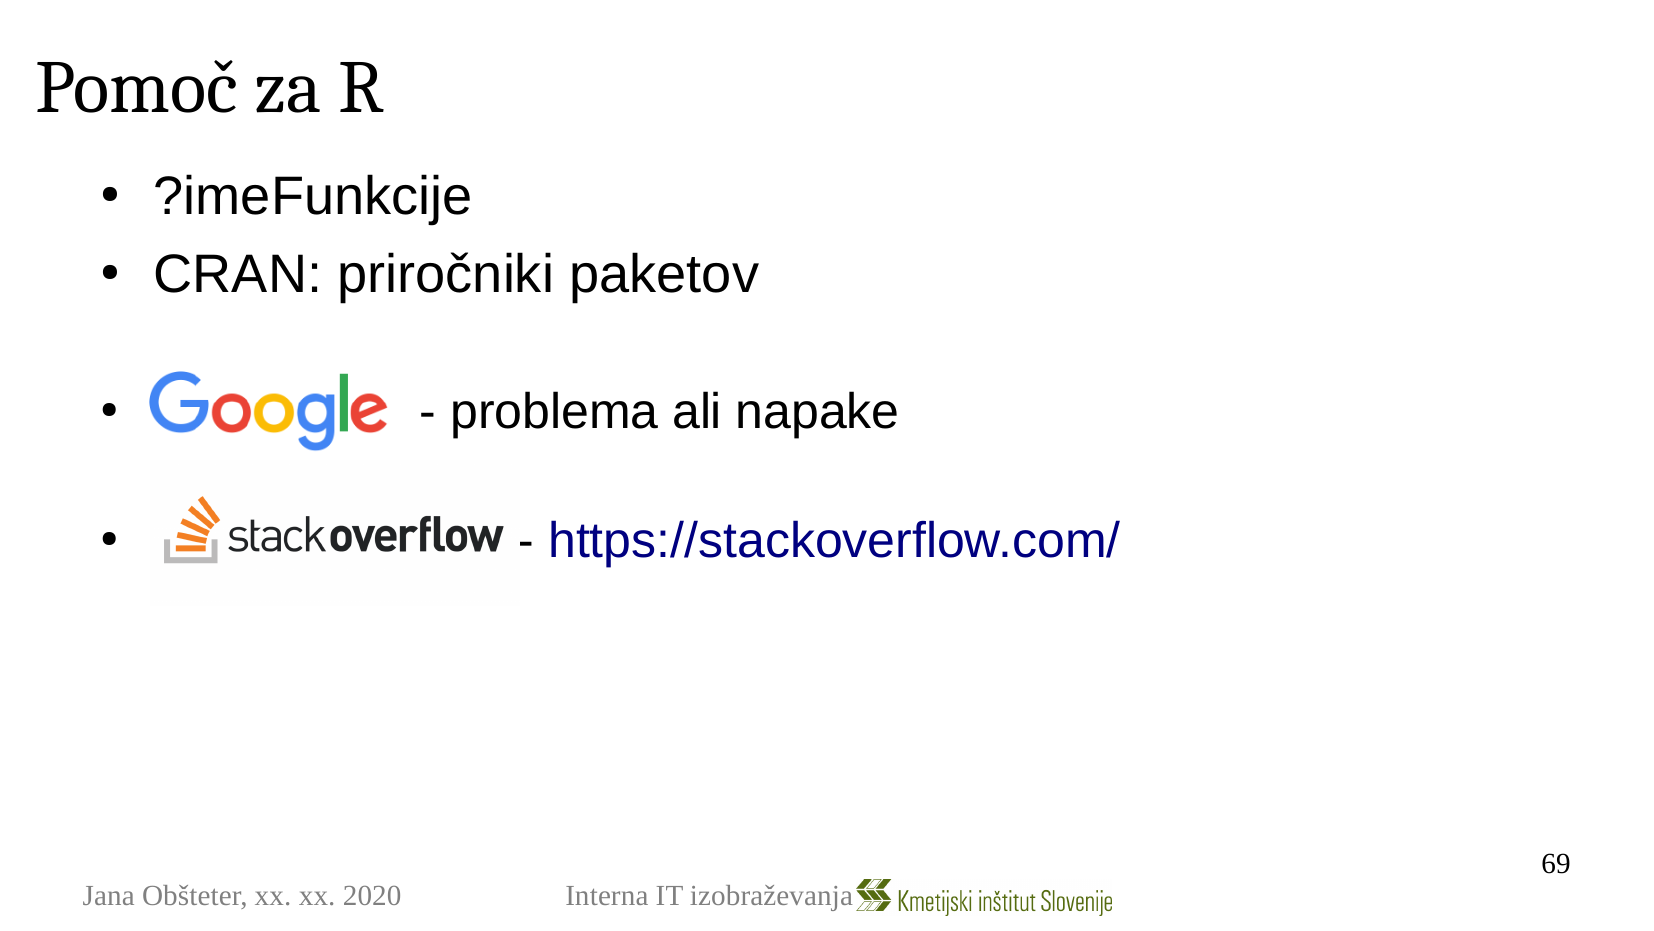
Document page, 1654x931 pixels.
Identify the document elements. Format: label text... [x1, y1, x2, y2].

list ?imeFunkcije CRAN: priročniki paketov - problema ali napake - https://stackoverflow.com/ [82, 165, 1642, 827]
picture [150, 460, 520, 606]
picture [144, 348, 402, 458]
picture [856, 879, 1112, 916]
title Pomoč za R [35, 21, 1524, 154]
